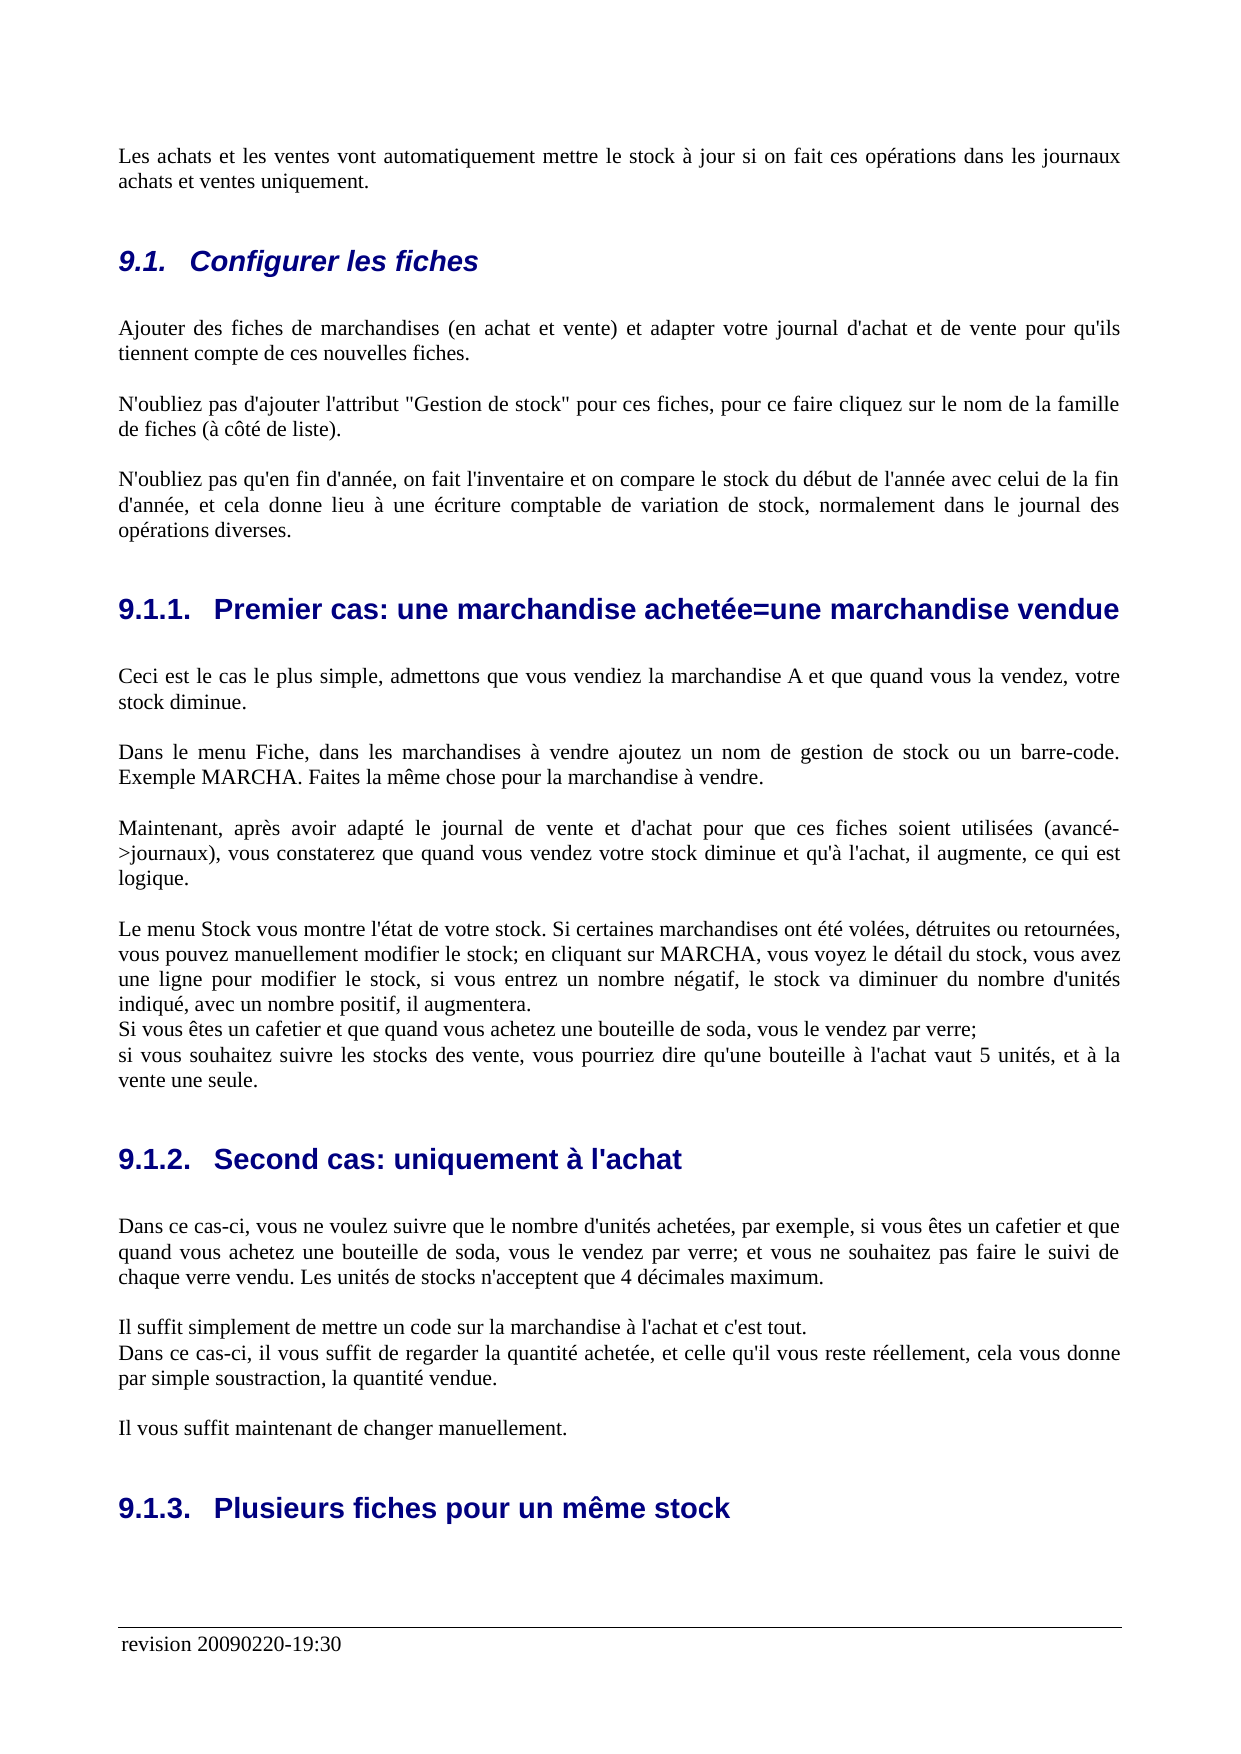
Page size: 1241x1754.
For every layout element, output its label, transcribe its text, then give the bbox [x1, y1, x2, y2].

text N'oubliez pas d'ajouter l'attribut "Gestion de stock" pour ces fiches, pour ce faire cliquez sur le nom de la famille de fiches (à côté de liste). [118, 391, 1122, 441]
text Ajouter des fiches de marchandises (en achat et vente) et adapter votre journal d'achat et de vente pour qu'ils tiennent compte de ces nouvelles fiches. [118, 315, 1122, 366]
subtitle Plusieurs fiches pour un même stock [118, 1491, 1122, 1524]
subtitle Configurer les fiches [118, 244, 1122, 277]
text Maintenant, après avoir adapté le journal de vente et d'achat pour que ces fiches soient utilisées (avancé->journaux), vous constaterez que quand vous vendez votre stock diminue et qu'à l'achat, il augmente, ce qui est logique. [118, 815, 1122, 890]
text Les achats et les ventes vont automatiquement mettre le stock à jour si on fait ces opérations dans les journaux achats et ventes uniquement. [118, 143, 1122, 194]
subtitle Premier cas: une marchandise achetée=une marchandise vendue [118, 592, 1122, 626]
text Il vous suffit maintenant de changer manuellement. [118, 1415, 1122, 1440]
text Dans ce cas-ci, vous ne voulez suivre que le nombre d'unités achetées, par exemple, si vous êtes un cafetier et que quand vous achetez une bouteille de soda, vous le vendez par verre; et vous ne souhaitez pas faire le suivi de chaque verre vendu. Les unités de stocks n'acceptent que 4 décimales maximum. [118, 1213, 1122, 1289]
text Si vous êtes un cafetier et que quand vous achetez une bouteille de soda, vous le vendez par verre; [118, 1016, 1122, 1042]
text Ceci est le cas le plus simple, admettons que vous vendiez la marchandise A et que quand vous la vendez, votre stock diminue. [118, 663, 1122, 714]
text Il suffit simplement de mettre un code sur la marchandise à l'achat et c'est tout. [118, 1314, 1122, 1339]
text Dans ce cas-ci, il vous suffit de regarder la quantité achetée, et celle qu'il vous reste réellement, cela vous donne par simple soustraction, la quantité vendue. [118, 1339, 1122, 1390]
text si vous souhaitez suivre les stocks des vente, vous pourriez dire qu'une bouteille à l'achat vaut 5 unités, et à la vente une seule. [118, 1042, 1122, 1092]
text Le menu Stock vous montre l'état de votre stock. Si certaines marchandises ont été volées, détruites ou retournées, vous pouvez manuellement modifier le stock; en cliquant sur MARCHA, vous voyez le détail du stock, vous avez une ligne pour modifier le stock, si vous entrez un nombre négatif, le stock va diminuer du nombre d'unités indiqué, avec un nombre positif, il augmentera. [118, 916, 1122, 1016]
subtitle Second cas: uniquement à l'achat [118, 1142, 1122, 1176]
text N'oubliez pas qu'en fin d'année, on fait l'inventaire et on compare le stock du début de l'année avec celui de la fin d'année, et cela donne lieu à une écriture comptable de variation de stock, normalement dans le journal des opérations diverses. [118, 466, 1122, 542]
text Dans le menu Fiche, dans les marchandises à vendre ajoutez un nom de gestion de stock ou un barre-code. Exemple MARCHA. Faites la même chose pour la marchandise à vendre. [118, 739, 1122, 789]
